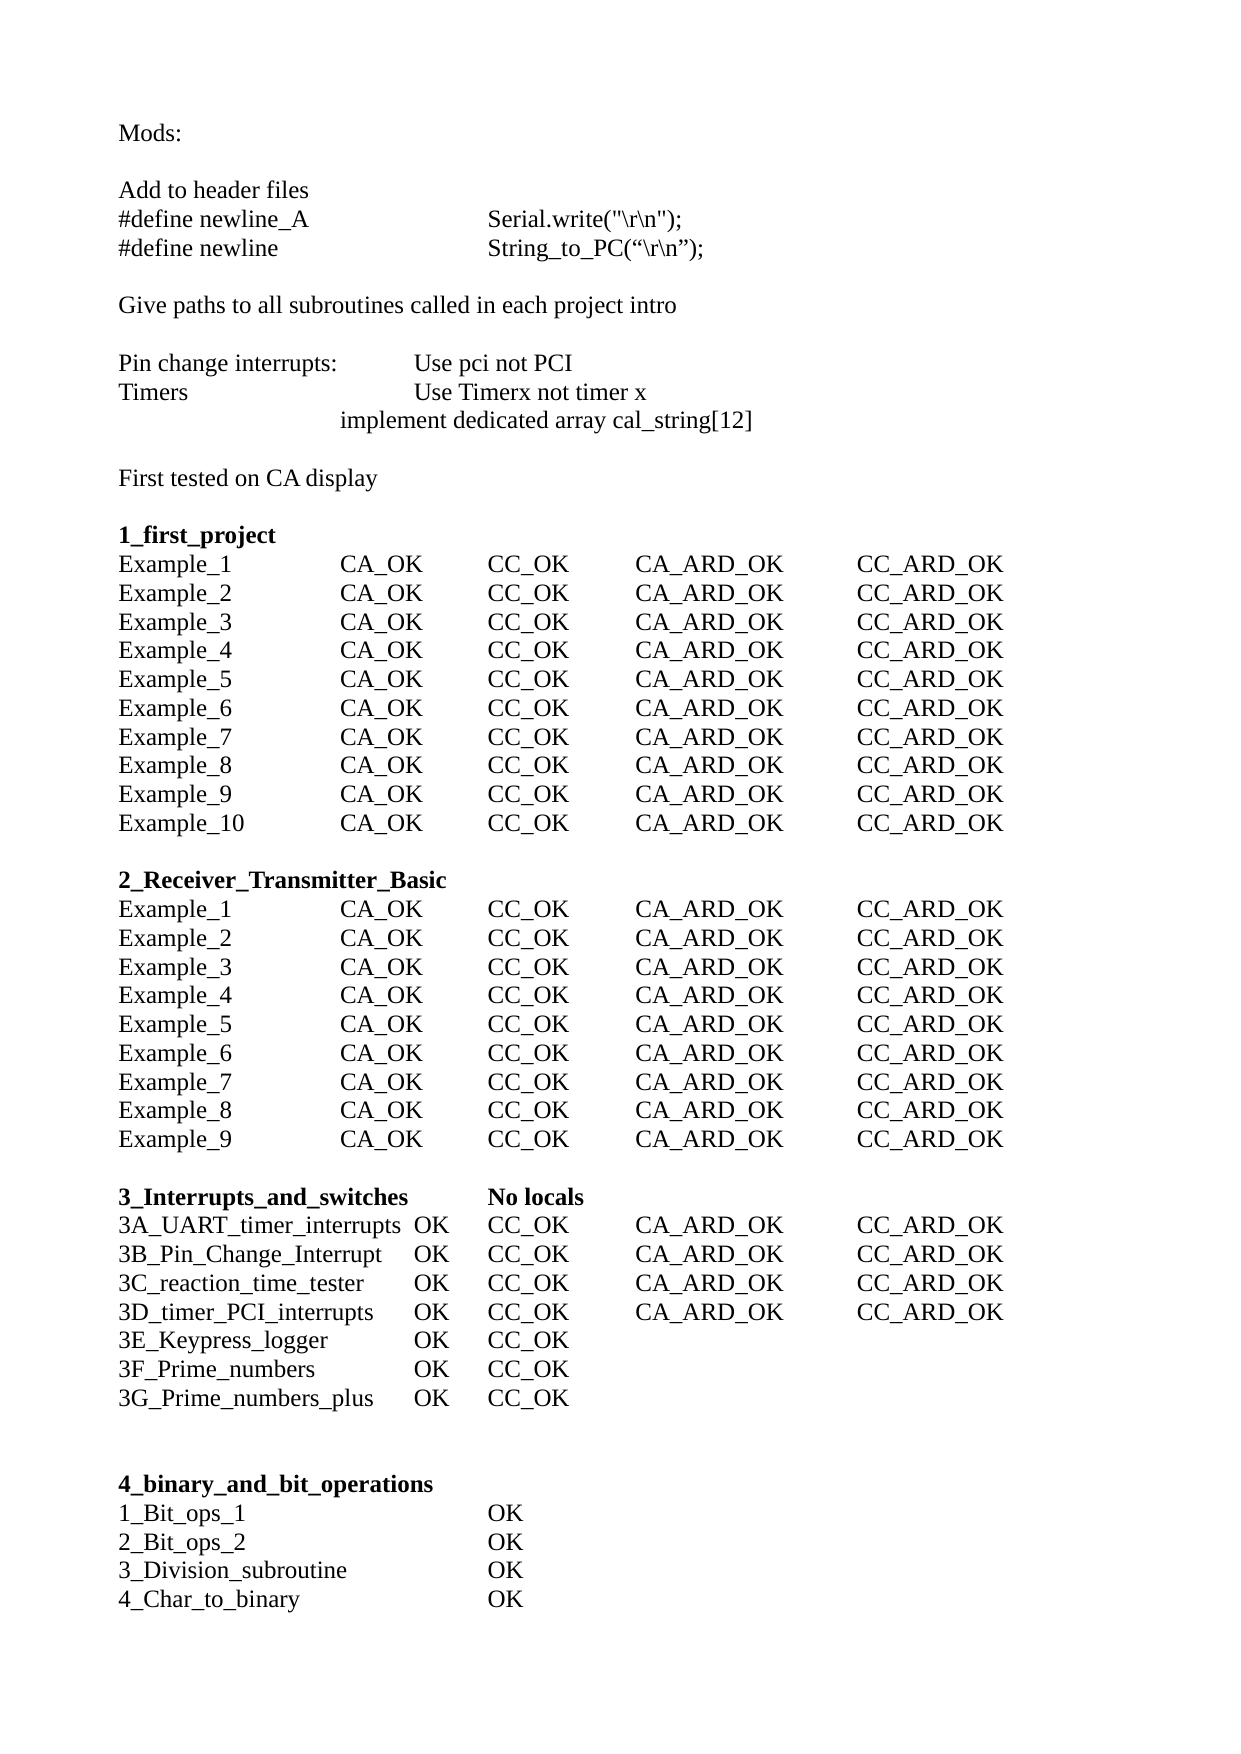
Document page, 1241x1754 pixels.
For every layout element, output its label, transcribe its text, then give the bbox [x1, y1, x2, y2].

text Example_9 CA_OK CC_OK CA_ARD_OK CC_ARD_OK [118, 1124, 1122, 1153]
text 4_binary_and_bit_operations [118, 1469, 1122, 1498]
text Example_5 CA_OK CC_OK CA_ARD_OK CC_ARD_OK [118, 664, 1122, 693]
text Example_8 CA_OK CC_OK CA_ARD_OK CC_ARD_OK [118, 751, 1122, 779]
text Example_6 CA_OK CC_OK CA_ARD_OK CC_ARD_OK [118, 1038, 1122, 1067]
text #define newline String_to_PC(“\r\n”); [118, 233, 1122, 262]
text Example_4 CA_OK CC_OK CA_ARD_OK CC_ARD_OK [118, 636, 1122, 664]
text 3A_UART_timer_interrupts OK CC_OK CA_ARD_OK CC_ARD_OK [118, 1211, 1122, 1239]
text Give paths to all subroutines called in each project intro [118, 291, 1122, 319]
text 3F_Prime_numbers OK CC_OK [118, 1354, 1122, 1383]
text Timers Use Timerx not timer x [118, 377, 1122, 406]
text #define newline_A Serial.write("\r\n"); [118, 204, 1122, 233]
text Example_1 CA_OK CC_OK CA_ARD_OK CC_ARD_OK [118, 549, 1122, 578]
text Example_1 CA_OK CC_OK CA_ARD_OK CC_ARD_OK [118, 894, 1122, 923]
text 3G_Prime_numbers_plus OK CC_OK [118, 1383, 1122, 1412]
text 3E_Keypress_logger OK CC_OK [118, 1326, 1122, 1354]
text Example_3 CA_OK CC_OK CA_ARD_OK CC_ARD_OK [118, 952, 1122, 981]
text 3D_timer_PCI_interrupts OK CC_OK CA_ARD_OK CC_ARD_OK [118, 1297, 1122, 1326]
text implement dedicated array cal_string[12] [118, 406, 1122, 434]
text Example_10 CA_OK CC_OK CA_ARD_OK CC_ARD_OK [118, 808, 1122, 837]
text Example_6 CA_OK CC_OK CA_ARD_OK CC_ARD_OK [118, 693, 1122, 722]
text Example_7 CA_OK CC_OK CA_ARD_OK CC_ARD_OK [118, 722, 1122, 751]
text 3_Interrupts_and_switches No locals [118, 1182, 1122, 1211]
text Example_2 CA_OK CC_OK CA_ARD_OK CC_ARD_OK [118, 578, 1122, 607]
text 3C_reaction_time_tester OK CC_OK CA_ARD_OK CC_ARD_OK [118, 1268, 1122, 1297]
text Example_3 CA_OK CC_OK CA_ARD_OK CC_ARD_OK [118, 607, 1122, 636]
text Example_4 CA_OK CC_OK CA_ARD_OK CC_ARD_OK [118, 981, 1122, 1009]
text Example_5 CA_OK CC_OK CA_ARD_OK CC_ARD_OK [118, 1009, 1122, 1038]
text 1_first_project [118, 521, 1122, 549]
text Pin change interrupts: Use pci not PCI [118, 348, 1122, 377]
text 2_Receiver_Transmitter_Basic [118, 866, 1122, 894]
text 3_Division_subroutine OK [118, 1556, 1122, 1584]
text Mods: [118, 118, 1122, 147]
text 3B_Pin_Change_Interrupt OK CC_OK CA_ARD_OK CC_ARD_OK [118, 1239, 1122, 1268]
text 2_Bit_ops_2 OK [118, 1527, 1122, 1556]
text Example_2 CA_OK CC_OK CA_ARD_OK CC_ARD_OK [118, 923, 1122, 952]
text 4_Char_to_binary OK [118, 1584, 1122, 1613]
text 1_Bit_ops_1 OK [118, 1498, 1122, 1527]
text Example_7 CA_OK CC_OK CA_ARD_OK CC_ARD_OK [118, 1067, 1122, 1096]
text Example_9 CA_OK CC_OK CA_ARD_OK CC_ARD_OK [118, 779, 1122, 808]
text First tested on CA display [118, 463, 1122, 492]
text Add to header files [118, 176, 1122, 204]
text Example_8 CA_OK CC_OK CA_ARD_OK CC_ARD_OK [118, 1096, 1122, 1124]
